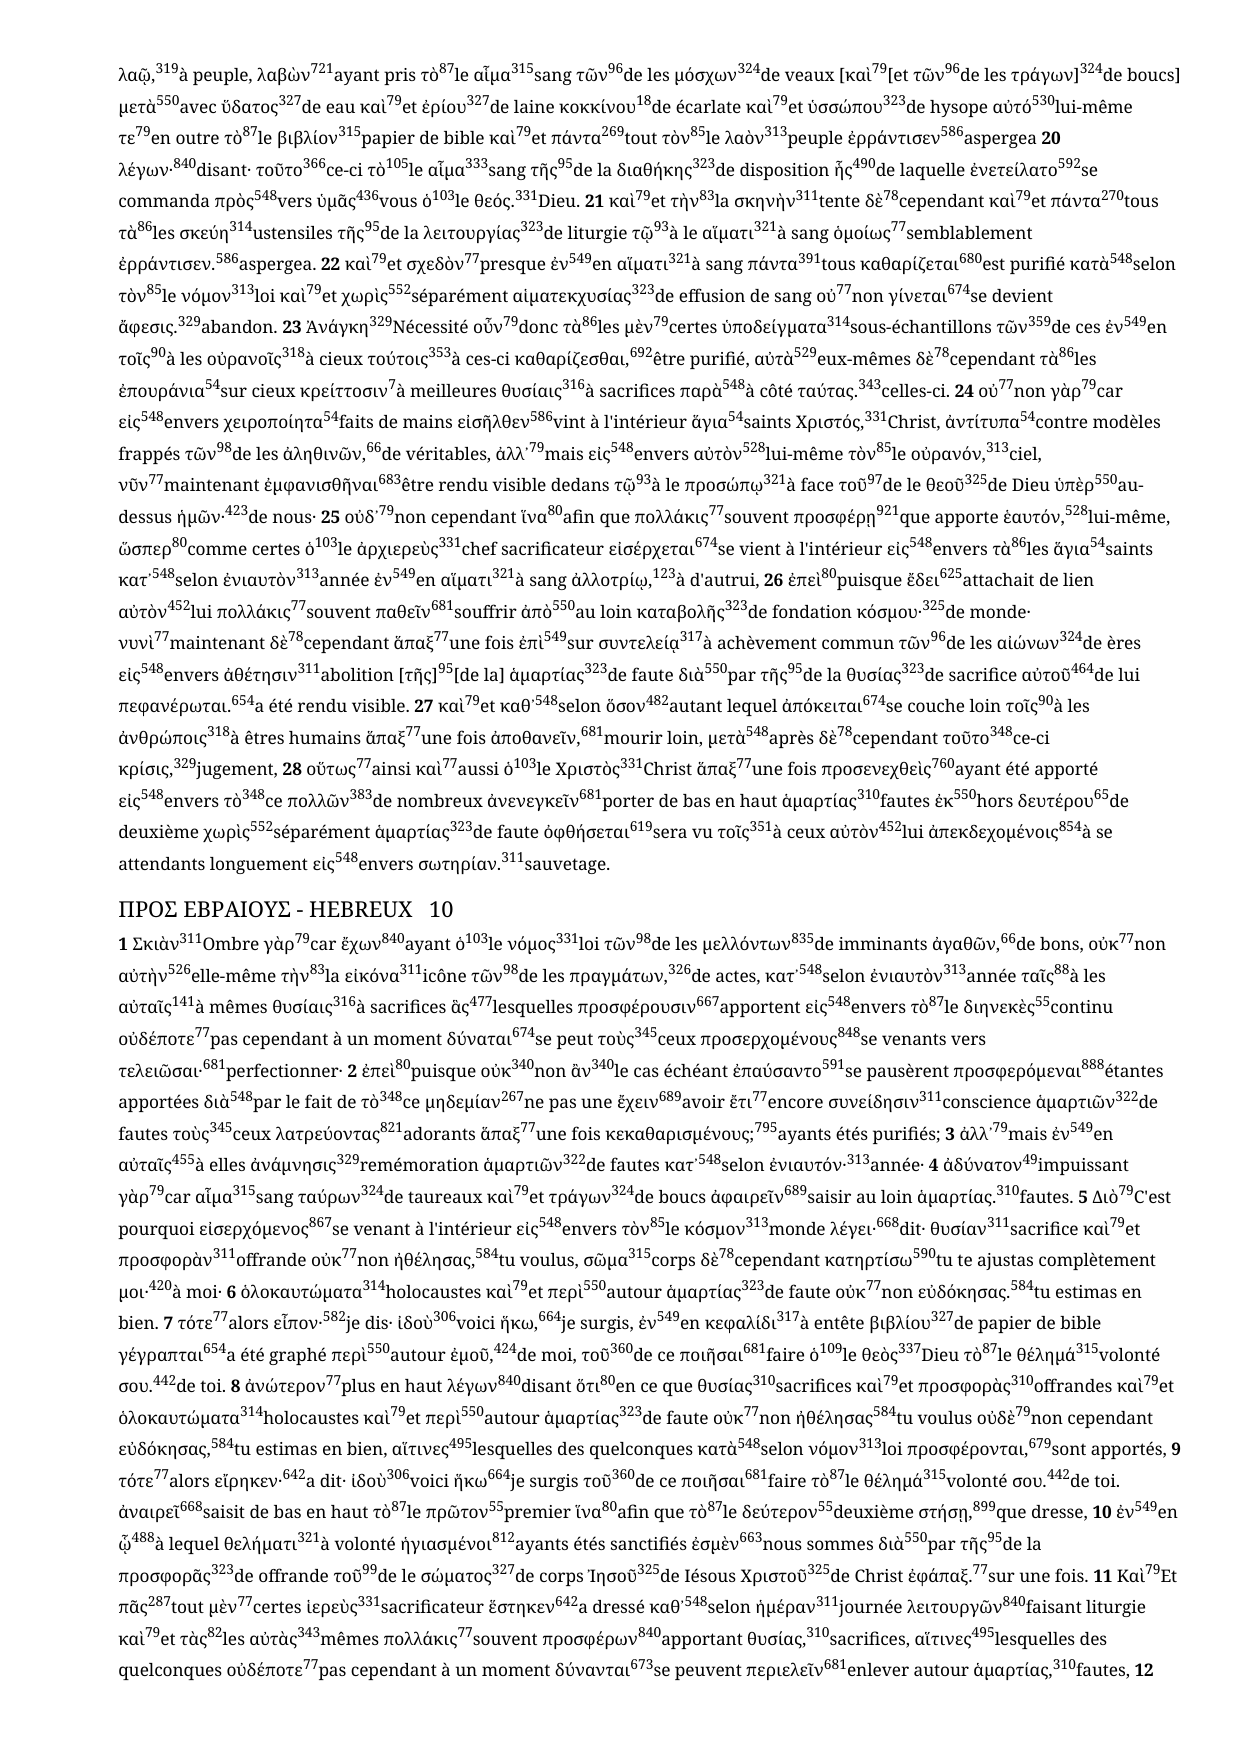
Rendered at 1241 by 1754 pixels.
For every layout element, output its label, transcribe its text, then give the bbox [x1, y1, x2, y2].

text 1 Σκιὰν311Ombre γὰρ79car ἔχων840ayant ὁ103le νόμος331loi τῶν98de les μελλόντων835de imminants ἀγαθῶν,66de bons, οὐκ77non αὐτὴν526elle-même τὴν83la εἰκόνα311icône τῶν98de les πραγμάτων,326de actes, κατ᾽548selon ἐνιαυτὸν313année ταῖς88à les αὐταῖς141à mêmes θυσίαις316à sacrifices ἃς477lesquelles προσφέρουσιν667apportent εἰς548envers τὸ87le διηνεκὲς55continu οὐδέποτε77pas cependant à un moment δύναται674se peut τοὺς345ceux προσερχομένους848se venants vers τελειῶσαι·681perfectionner· 2 ἐπεὶ80puisque οὐκ340non ἂν340le cas échéant ἐπαύσαντο591se pausèrent προσφερόμεναι888étantes apportées διὰ548par le fait de τὸ348ce μηδεμίαν267ne pas une ἔχειν689avoir ἔτι77encore συνείδησιν311conscience ἁμαρτιῶν322de fautes τοὺς345ceux λατρεύοντας821adorants ἅπαξ77une fois κεκαθαρισμένους;795ayants étés purifiés; 3 ἀλλ᾽79mais ἐν549en αὐταῖς455à elles ἀνάμνησις329remémoration ἁμαρτιῶν322de fautes κατ᾽548selon ἐνιαυτόν·313année· 4 ἀδύνατον49impuissant γὰρ79car αἷμα315sang ταύρων324de taureaux καὶ79et τράγων324de boucs ἀφαιρεῖν689saisir au loin ἁμαρτίας.310fautes. 5 Διὸ79C'est pourquoi εἰσερχόμενος867se venant à l'intérieur εἰς548envers τὸν85le κόσμον313monde λέγει·668dit· θυσίαν311sacrifice καὶ79et προσφορὰν311offrande οὐκ77non ἠθέλησας,584tu voulus, σῶμα315corps δὲ78cependant κατηρτίσω590tu te ajustas complètement μοι·420à moi· 6 ὁλοκαυτώματα314holocaustes καὶ79et περὶ550autour ἁμαρτίας323de faute οὐκ77non εὐδόκησας.584tu estimas en bien. 7 τότε77alors εἶπον·582je dis· ἰδοὺ306voici ἥκω,664je surgis, ἐν549en κεφαλίδι317à entête βιβλίου327de papier de bible γέγραπται654a été graphé περὶ550autour ἐμοῦ,424de moi, τοῦ360de ce ποιῆσαι681faire ὁ109le θεὸς337Dieu τὸ87le θέλημά315volonté σου.442de toi. 8 ἀνώτερον77plus en haut λέγων840disant ὅτι80en ce que θυσίας310sacrifices καὶ79et προσφορὰς310offrandes καὶ79et ὁλοκαυτώματα314holocaustes καὶ79et περὶ550autour ἁμαρτίας323de faute οὐκ77non ἠθέλησας584tu voulus οὐδὲ79non cependant εὐδόκησας,584tu estimas en bien, αἵτινες495lesquelles des quelconques κατὰ548selon νόμον313loi προσφέρονται,679sont apportés, 9 τότε77alors εἴρηκεν·642a dit· ἰδοὺ306voici ἥκω664je surgis τοῦ360de ce ποιῆσαι681faire τὸ87le θέλημά315volonté σου.442de toi. ἀναιρεῖ668saisit de bas en haut τὸ87le πρῶτον55premier ἵνα80afin que τὸ87le δεύτερον55deuxième στήσῃ,899que dresse, 10 ἐν549en ᾧ488à lequel θελήματι321à volonté ἡγιασμένοι812ayants étés sanctifiés ἐσμὲν663nous sommes διὰ550par τῆς95de la προσφορᾶς323de offrande τοῦ99de le σώματος327de corps Ἰησοῦ325de Iésous Χριστοῦ325de Christ ἐφάπαξ.77sur une fois. 11 Καὶ79Et πᾶς287tout μὲν77certes ἱερεὺς331sacrificateur ἕστηκεν642a dressé καθ᾽548selon ἡμέραν311journée λειτουργῶν840faisant liturgie καὶ79et τὰς82les αὐτὰς343mêmes πολλάκις77souvent προσφέρων840apportant θυσίας,310sacrifices, αἵτινες495lesquelles des quelconques οὐδέποτε77pas cependant à un moment δύνανται673se peuvent περιελεῖν681enlever autour ἁμαρτίας,310fautes, 12 οὗτος364celui-ci δὲ78cependant μίαν51une ὑπὲρ550au-dessus ἁμαρτιῶν322de fautes προσενέγκας721ayant apporté θυσίαν311sacrifice εἰς548envers τὸ87le διηνεκὲς55continu ἐκάθισεν586assit ἐν549en δεξιᾷ57à droite τοῦ97de le θεοῦ,325de Dieu, 13 τὸ87le λοιπὸν375restant ἐκδεχόμενος867se attendant ἕως80jusqu'à ce que τεθῶσιν910que soient posé οἱ102les ἐχθροὶ70ennemis αὐτοῦ464de lui ὑποπόδιον315sous-pied τῶν96de les ποδῶν324de pieds αὐτοῦ.464de lui. 14 μιᾷ183à une γὰρ79car προσφορᾷ317à offrande τετελείωκεν642a perfectionné εἰς548envers τὸ87le διηνεκὲς55continu τοὺς345ceux ἁγιαζομένους.874étants sanctifiés. 15 Μαρτυρεῖ668Témoigne δὲ78cependant ἡμῖν419à nous καὶ77aussi τὸ105le πνεῦμα333souffle τὸ105le ἅγιον·24saint· μετὰ548après γὰρ79car τὸ348ce εἰρηκέναι·686avoir dit· 16 αὕτη362celle-ci ἡ101la διαθήκη329disposition ἣν478laquelle διαθήσομαι608je me disposerai πρὸς548vers αὐτοὺς451eux μετὰ548après τὰς82les ἡμέρας310journées ἐκείνας,135celles-là, λέγει668dit κύριος·331Maître· διδοὺς840donnant νόμους312lois μου424de moi ἐπὶ548sur καρδίας310coeurs αὐτῶν463de eux καὶ77aussi ἐπὶ548sur τὴν83la διάνοιαν311capacité d’intelligence αὐτῶν463de eux ἐπιγράψω602j'épigrapherai αὐτούς,451eux, 17 καὶ79et τῶν94de les ἁμαρτιῶν322de fautes αὐτῶν463de eux καὶ79et τῶν94de les ἀνομιῶν322de illégalités αὐτῶν463de eux οὐ77non μὴ77ne pas μνησθήσομαι615je serai fait mémoire ἔτι.77encore. 18 ὅπου80là où δὲ78cependant ἄφεσις329abandon τούτων,355de celles-ci, οὐκέτι77non plus προσφορὰ329offrande περὶ550autour ἁμαρτίας.323de faute. 19 Ἔχοντες839Ayants οὖν,79donc, ἀδελφοί,336frères, παρρησίαν311oralité franche εἰς548envers τὴν83la εἴσοδον311entrée de chemin τῶν98de les ἁγίων66de saints ἐν549en τῷ93à le αἵματι321à sang Ἰησοῦ,325de Iésous, 20 ἣν478laquelle ἐνεκαίνισεν586innova ἡμῖν419à nous ὁδὸν311chemin πρόσφατον2nouvelle καὶ79et ζῶσαν820vivante διὰ550par τοῦ99de le καταπετάσματος,327de rideau étendu, τοῦτ᾽366ce-ci ἔστιν668est τῆς95de la σαρκὸς323de chair αὐτοῦ,464de lui, 21 καὶ79et ἱερέα313sacrificateur μέγαν4grand ἐπὶ548sur τὸν85le οἶκον313maison τοῦ97de le θεοῦ,325de Dieu, 22 προσερχώμεθα922que nous nous venions vers μετὰ550avec ἀληθινῆς14de véritable καρδίας323de coeur ἐν549en πληροφορίᾳ317à colportée plénitude πίστεως323de croyance ῥεραντισμένοι812ayants étés aspergés τὰς242les καρδίας310coeurs ἀπὸ550au loin συνειδήσεως323de conscience πονηρᾶς14de méchante καὶ79et λελουμένοι812ayants étés baignés τὸ247le σῶμα315corps ὕδατι321à eau καθαρῷ·12à pur· 23 κατέχωμεν916que nous tenions de haut en bas τὴν83la ὁμολογίαν311aveu τῆς255de la ἐλπίδος323de espérance ἀκλινῆ,51sans clinaison, πιστὸς47croyable γὰρ79car ὁ364celui ἐπαγγειλάμενος,740se ayant promis, 24 καὶ79et κατανοῶμεν916que nous intelligions complètement ἀλλήλους501les uns les autres εἰς548envers παροξυσμὸν313provocation aigu à côté ἀγάπης323de amour καὶ79et καλῶν17de beaux ἔργων,326de travaux, 25 μὴ79ne pas ἐγκαταλείποντες839délaissants en contrebas τὴν83la ἐπισυναγωγὴν311rassemblement ἑαυτῶν,510de nous-mêmes, καθὼς77de haut en bas comme ἔθος333coutume τισίν,377à des quelconques, ἀλλὰ79mais παρακαλοῦντες,839appelants à côté, καὶ77aussi τοσούτῳ354à tant μᾶλλον77davantage ὅσῳ488à autant lequel βλέπετε665vous regardez ἐγγίζουσαν820approchante τὴν83la ἡμέραν.311journée. 26 Ἑκουσίως77Volontairement γὰρ79car ἁμαρτανόντων833de fautants ἡμῶν423de nous μετὰ548après τὸ348ce λαβεῖν681prendre τὴν83la ἐπίγνωσιν311reconnaissance τῆς95de la ἀληθείας,323de vérité, οὐκέτι77non plus περὶ550autour ἁμαρτιῶν322de fautes ἀπολείπεται680est laissé au loin θυσία,329sacrifice, 27 φοβερὰ20effrayante δέ78cependant τις285une quelconque ἐκδοχὴ329attente κρίσεως323de jugement καὶ79et πυρὸς327de feu ζῆλος331zèle ἐσθίειν689manger μέλλοντος836de imminant τοὺς84les ὑπεναντίους.52sous opposés. 28 ἀθετήσας721ayant démis τις390un quelconque νόμον313loi Μωϋσέως325de Môusês χωρὶς552séparément οἰκτιρμῶν324de compassions ἐπὶ549sur δυσὶν184à deux ἢ79ou τρισὶν184à trois μάρτυσιν318à témoins ἀποθνῄσκει·668meurt loin· 29 πόσῳ402à combien grand? δοκεῖτε665vous estimez χείρονος63de pire ἀξιωθήσεται619sera jugé digne τιμωρίας323de punition ὁ364celui τὸν85le υἱὸν313fils τοῦ97de le θεοῦ325de Dieu καταπατήσας721ayant piétiné de haut en bas καὶ79et τὸ87le αἷμα315sang τῆς95de la διαθήκης323de disposition κοινὸν55commun ἡγησάμενος,740se ayant gouverné, ἐν549en ᾧ488à lequel ἡγιάσθη,600fut sanctifié, καὶ79et τὸ87le πνεῦμα315souffle τῆς95de la χάριτος323de grâce ἐνυβρίσας;721ayant brutalisé dedans; 30 οἴδαμεν637nous avons su γὰρ79car τὸν346celui εἰπόντα·707ayant dit· ἐμοὶ420à moi ἐκδίκησις,329vengeance, ἐγὼ431moi ἀνταποδώσω.602je redonnerai en échange. καὶ79et πάλιν·77de nouveau· κρινεῖ606jugera κύριος331Maître τὸν85le λαὸν313peuple αὐτοῦ.464de lui. 31 φοβερὸν49effrayant τὸ366ce ἐμπεσεῖν681tomber dans εἰς548envers χεῖρας310mains θεοῦ325de Dieu ζῶντος.834de vivant. 32 Ἀναμιμνῄσκεσθε577Soyez remémorés δὲ78cependant τὰς82les πρότερον55plus avant ἡμέρας,310journées, ἐν549en αἷς483à lesquelles φωτισθέντες759ayants étés illuminés πολλὴν267nombreuse ἄθλησιν311lutte d'athlète ὑπεμείνατε583vous résistâtes en restant sous παθημάτων,326de passions de souffrances, 33 τοῦτο348ce-ci μὲν79certes ὀνειδισμοῖς318à réprobations τε79en outre καὶ79et θλίψεσιν316à oppressions θεατριζόμενοι,890étants théâtralisés, τοῦτο348ce-ci δὲ78cependant κοινωνοὶ330communiants τῶν357de ceux οὕτως77ainsi ἀναστρεφομένων884de étants tournés de bas en haut γενηθέντες.759ayants étés devenus. 34 καὶ79et γὰρ79car τοῖς90à les δεσμίοις318à liés συνεπαθήσατε583vous compatîtes καὶ79et τὴν83la ἁρπαγὴν311rapine τῶν359de ces ὑπαρχόντων835de subsistants ὑμῶν441de vous μετὰ550avec χαρᾶς323de joie προσεδέξασθε589vous vous acceptâtes auprès γινώσκοντες839connaissants ἔχειν689avoir ἑαυτοὺς515vous-mêmes κρείσσονα2meilleure ὕπαρξιν311subsistance καὶ79et μένουσαν.820restante. 35 Μὴ77Ne pas ἀποβάλητε896que vous jetiez au loin οὖν79donc τὴν83la παρρησίαν311oralité franche ὑμῶν,441de vous, ἥτις496laquelle une quelconque ἔχει668a μεγάλην2grande μισθαποδοσίαν.311rémunération. 36 ὑπομονῆς323de résistance γὰρ79car ἔχετε665vous avez χρείαν311besoin ἵνα80afin que τὸ87le θέλημα315volonté τοῦ97de le θεοῦ325de Dieu ποιήσαντες720ayants faits κομίσησθε902que vous vous preniez soigneusement τὴν83la ἐπαγγελίαν.311promesse. 37 ἔτι77encore γὰρ79car μικρὸν53petit ὅσον295autant lequel ὅσον,295autant lequel, ὁ364celui ἐρχόμενος867se venant ἥξει606surgira καὶ79et οὐ77non χρονίσει·606temporisera· 38 ὁ103le δὲ78cependant δίκαιός71juste μου424de moi ἐκ550hors πίστεως323de croyance ζήσεται,612se vivra, καὶ79et ἐὰν80si le cas échéant ὑποστείληται,905que se soustraie, οὐκ77non εὐδοκεῖ668estime en bien ἡ101la ψυχή329âme μου424de moi ἐν549en αὐτῷ.458à lui. 39 ἡμεῖς430nous δὲ78cependant οὐκ77non ἐσμὲν663nous sommes ὑποστολῆς323de soustraction εἰς548envers ἀπώλειαν311déperdition ἀλλὰ79mais πίστεως323de croyance εἰς548envers περιποίησιν311conservation ψυχῆς.323de âme. [118, 928, 1181, 1682]
text 1 Εἶχεν625Avait μὲν77certes οὖν79donc [καὶ]79[et] ἡ101la πρώτη69première δικαιώματα314actes de justifications λατρείας323de adoration τό87le τε79en outre ἅγιον55saint κοσμικόν.6du monde. 2 σκηνὴ329tente γὰρ79car κατεσκευάσθη600fut préparé de haut en bas ἡ101la πρώτη20première ἐν549en ᾗ484à laquelle ἥ101la τε79en outre λυχνία329chandelier καὶ79et ἡ101la τράπεζα329table καὶ79et ἡ101la πρόθεσις329proposition τῶν96de les ἄρτων,324de pains, ἥτις496laquelle une quelconque λέγεται680est dit Ἅγια·45Sainte· 3 μετὰ548après δὲ78cependant τὸ87le δεύτερον204deuxième καταπέτασμα315rideau étendu σκηνὴ329tente ἡ362celle λεγομένη889étante dite Ἅγια69Sainte Ἁγίων,66de Saints, 4 χρυσοῦν6d'or ἔχουσα838ayante θυμιατήριον315instrument à sacrifice de l'encens καὶ79et τὴν83la κιβωτὸν311arche τῆς95de la διαθήκης323de disposition περικεκαλυμμένην794ayante étée couverte autour πάντοθεν77en toutes parts χρυσίῳ,321à objet d'or, ἐν549en ᾗ484à laquelle στάμνος329stamnos χρυσῆ20d'or ἔχουσα838ayante τὸ87le μάννα315manne καὶ79et ἡ101la ῥάβδος329bâton Ἀαρὼν325de Aaron ἡ362celle βλαστήσασα719ayante germée καὶ79et αἱ100les πλάκες328plaques τῆς95de la διαθήκης,323de disposition, 5 ὑπεράνω552au-dessus du haut δὲ78cependant αὐτῆς462de elle Χερουβὶν332Chérubins δόξης323de gloire κατασκιάζοντα841ombrageants de haut en bas τὸ87le ἱλαστήριον·315propitiatoire· περὶ550autour ὧν493de lesquels οὐκ77non ἔστιν668est νῦν77maintenant λέγειν689dire κατὰ548selon μέρος.315part. 6 Τούτων359de Ces-ci δὲ78cependant οὕτως77ainsi κατεσκευασμένων808de ayants étés préparés de haut en bas εἰς548envers μὲν79certes τὴν83la πρώτην201première σκηνὴν311tente διὰ550par παντὸς386de tout εἰσίασιν667entrent οἱ102les ἱερεῖς330sacrificateurs τὰς82les λατρείας310adorations ἐπιτελοῦντες,839achevants au-dessus, 7 εἰς548envers δὲ78cependant τὴν83la δευτέραν51deuxième ἅπαξ77une fois τοῦ97de le ἐνιαυτοῦ325de année μόνος132seul ὁ103le ἀρχιερεύς,331chef sacrificateur, οὐ77non χωρὶς552séparément αἵματος327de sang ὃ482lequel προσφέρει668apporte ὑπὲρ550au-dessus ἑαυτοῦ537de lui-même καὶ79et τῶν98de les τοῦ97de le λαοῦ325de peuple ἀγνοημάτων,326de actes de méconnaissances, 8 τοῦτο348ce-ci δηλοῦντος836de mettant en évidence τοῦ99de le πνεύματος327de souffle τοῦ99de le ἁγίου,18de saint, μήπω77ne pas encore πεφανερῶσθαι688avoir été rendu visible τὴν83la τῶν98de les ἁγίων66de saints ὁδὸν311chemin ἔτι77encore τῆς95de la πρώτης209de première σκηνῆς323de tente ἐχούσης832de ayante στάσιν,311dressement, 9 ἥτις496laquelle une quelconque παραβολὴ329parabole εἰς548envers τὸν85le καιρὸν313moment τὸν346celui ἐνεστηκότα,770ayant dressé dedans, καθ᾽548selon ἣν478laquelle δῶρά332dons τε79en outre καὶ79et θυσίαι328sacrifices προσφέρονται679sont apportés μὴ77ne pas δυνάμεναι864se pouvantes κατὰ548selon συνείδησιν311conscience τελειῶσαι681perfectionner τὸν346celui λατρεύοντα,822adorant, 10 μόνον77seulement ἐπὶ549sur βρώμασιν320à aliments καὶ79et πόμασιν320à breuvages καὶ79et διαφόροις9à différents βαπτισμοῖς,318à baptisations, δικαιώματα332actes de justifications σαρκὸς323de chair μέχρι80jusqu'à καιροῦ325de moment διορθώσεως323de rectification ἐπικείμενα.868se couchants sur. 11 Χριστὸς331Christ δὲ78cependant παραγενόμενος740se ayant devenu à côté ἀρχιερεὺς331chef sacrificateur τῶν98de les γενομένων735de se ayants devenus ἀγαθῶν66de bons διὰ550par τῆς95de la μείζονος14de plus grande καὶ79et τελειοτέρας14de plus parfaite σκηνῆς323de tente οὐ77non χειροποιήτου,63de faite de main, τοῦτ᾽366ce-ci ἔστιν668est οὐ77non ταύτης148de celle-ci τῆς95de la κτίσεως,323de création, 12 οὐδὲ79non cependant δι᾽550par αἵματος327de sang τράγων324de boucs καὶ79et μόσχων324de veaux διὰ550par δὲ78cependant τοῦ259de le ἰδίου128de en propre αἵματος327de sang εἰσῆλθεν586vint à l'intérieur ἐφάπαξ77sur une fois εἰς548envers τὰ86les ἅγια54saints αἰωνίαν2éternelle λύτρωσιν311rançonnement εὑράμενος.740se ayant trouvé. 13 εἰ80si γὰρ79car τὸ105le αἷμα333sang τράγων324de boucs καὶ79et ταύρων324de taureaux καὶ79et σποδὸς329cendre δαμάλεως323de génisse ῥαντίζουσα838aspergeante τοὺς345ceux κεκοινωμένους795ayants étés rendus communs ἁγιάζει668sanctifie πρὸς548vers τὴν83la τῆς95de la σαρκὸς323de chair καθαρότητα,311pureté, 14 πόσῳ402à combien grand? μᾶλλον77davantage τὸ105le αἷμα333sang τοῦ97de le Χριστοῦ,325de Christ, ὃς498lequel διὰ550par πνεύματος327de souffle αἰωνίου18de éternel ἑαυτὸν528lui-même προσήνεγκεν586apporta ἄμωμον53sans reproche τῷ91à le θεῷ,319à Dieu, καθαριεῖ606purifiera τὴν83la συνείδησιν311conscience ὑμῶν441de vous ἀπὸ550au loin νεκρῶν17de morts ἔργων326de travaux εἰς548envers τὸ348ce λατρεύειν689adorer θεῷ319à Dieu ζῶντι.828à vivant. 15 Καὶ79Et διὰ548par le fait de τοῦτο348ce-ci διαθήκης323de disposition καινῆς14de nouvelle μεσίτης331médiateur ἐστίν,668est, ὅπως80de telle manière que θανάτου325de trépas γενομένου734de se ayant devenu εἰς548envers ἀπολύτρωσιν311rançon intégrale τῶν94de les ἐπὶ549sur τῇ89à la πρώτῃ206à première διαθήκῃ317à disposition παραβάσεων322de transgressions τὴν83la ἐπαγγελίαν311promesse λάβωσιν898que prennent οἱ363ceux κεκλημένοι812ayants étés appelés τῆς95de la αἰωνίου14de éternelle κληρονομίας.323de héritage. 16 Ὅπου80Là où γὰρ79car διαθήκη,329disposition, θάνατον313trépas ἀνάγκη329nécessité φέρεσθαι692être porté τοῦ358de celui διαθεμένου·734de se ayant disposé· 17 διαθήκη329disposition γὰρ79car ἐπὶ549sur νεκροῖς58à morts βεβαία,45ferme, ἐπεὶ80puisque μήποτε77de peur que ἰσχύει668a la ténacité ὅτε80lorsque ζῇ668vit ὁ364celui διαθέμενος.740se ayant disposé. 18 ὅθεν80d'où οὐδὲ77non cependant ἡ101la πρώτη69première χωρὶς552séparément αἵματος327de sang ἐγκεκαίνισται·654a été innové· 19 λαληθείσης752de ayante étée bavardée γὰρ79car πάσης279de toute ἐντολῆς323de commandement κατὰ548selon τὸν85le νόμον313loi ὑπὸ550sous Μωϋσέως325de Môusês παντὶ275à tout τῷ91à le λαῷ,319à peuple, λαβὼν721ayant pris τὸ87le αἷμα315sang τῶν96de les μόσχων324de veaux [καὶ79[et τῶν96de les τράγων]324de boucs] μετὰ550avec ὕδατος327de eau καὶ79et ἐρίου327de laine κοκκίνου18de écarlate καὶ79et ὑσσώπου323de hysope αὐτό530lui-même τε79en outre τὸ87le βιβλίον315papier de bible καὶ79et πάντα269tout τὸν85le λαὸν313peuple ἐρράντισεν586aspergea 20 λέγων·840disant· τοῦτο366ce-ci τὸ105le αἷμα333sang τῆς95de la διαθήκης323de disposition ἧς490de laquelle ἐνετείλατο592se commanda πρὸς548vers ὑμᾶς436vous ὁ103le θεός.331Dieu. 21 καὶ79et τὴν83la σκηνὴν311tente δὲ78cependant καὶ79et πάντα270tous τὰ86les σκεύη314ustensiles τῆς95de la λειτουργίας323de liturgie τῷ93à le αἵματι321à sang ὁμοίως77semblablement ἐρράντισεν.586aspergea. 22 καὶ79et σχεδὸν77presque ἐν549en αἵματι321à sang πάντα391tous καθαρίζεται680est purifié κατὰ548selon τὸν85le νόμον313loi καὶ79et χωρὶς552séparément αἱματεκχυσίας323de effusion de sang οὐ77non γίνεται674se devient ἄφεσις.329abandon. 23 Ἀνάγκη329Nécessité οὖν79donc τὰ86les μὲν79certes ὑποδείγματα314sous-échantillons τῶν359de ces ἐν549en τοῖς90à les οὐρανοῖς318à cieux τούτοις353à ces-ci καθαρίζεσθαι,692être purifié, αὐτὰ529eux-mêmes δὲ78cependant τὰ86les ἐπουράνια54sur cieux κρείττοσιν7à meilleures θυσίαις316à sacrifices παρὰ548à côté ταύτας.343celles-ci. 24 οὐ77non γὰρ79car εἰς548envers χειροποίητα54faits de mains εἰσῆλθεν586vint à l'intérieur ἅγια54saints Χριστός,331Christ, ἀντίτυπα54contre modèles frappés τῶν98de les ἀληθινῶν,66de véritables, ἀλλ᾽79mais εἰς548envers αὐτὸν528lui-même τὸν85le οὐρανόν,313ciel, νῦν77maintenant ἐμφανισθῆναι683être rendu visible dedans τῷ93à le προσώπῳ321à face τοῦ97de le θεοῦ325de Dieu ὑπὲρ550au-dessus ἡμῶν·423de nous· 25 οὐδ᾽79non cependant ἵνα80afin que πολλάκις77souvent προσφέρῃ921que apporte ἑαυτόν,528lui-même, ὥσπερ80comme certes ὁ103le ἀρχιερεὺς331chef sacrificateur εἰσέρχεται674se vient à l'intérieur εἰς548envers τὰ86les ἅγια54saints κατ᾽548selon ἐνιαυτὸν313année ἐν549en αἵματι321à sang ἀλλοτρίῳ,123à d'autrui, 26 ἐπεὶ80puisque ἔδει625attachait de lien αὐτὸν452lui πολλάκις77souvent παθεῖν681souffrir ἀπὸ550au loin καταβολῆς323de fondation κόσμου·325de monde· νυνὶ77maintenant δὲ78cependant ἅπαξ77une fois ἐπὶ549sur συντελείᾳ317à achèvement commun τῶν96de les αἰώνων324de ères εἰς548envers ἀθέτησιν311abolition [τῆς]95[de la] ἁμαρτίας323de faute διὰ550par τῆς95de la θυσίας323de sacrifice αὐτοῦ464de lui πεφανέρωται.654a été rendu visible. 27 καὶ79et καθ᾽548selon ὅσον482autant lequel ἀπόκειται674se couche loin τοῖς90à les ἀνθρώποις318à êtres humains ἅπαξ77une fois ἀποθανεῖν,681mourir loin, μετὰ548après δὲ78cependant τοῦτο348ce-ci κρίσις,329jugement, 28 οὕτως77ainsi καὶ77aussi ὁ103le Χριστὸς331Christ ἅπαξ77une fois προσενεχθεὶς760ayant été apporté εἰς548envers τὸ348ce πολλῶν383de nombreux ἀνενεγκεῖν681porter de bas en haut ἁμαρτίας310fautes ἐκ550hors δευτέρου65de deuxième χωρὶς552séparément ἁμαρτίας323de faute ὀφθήσεται619sera vu τοῖς351à ceux αὐτὸν452lui ἀπεκδεχομένοις854à se attendants longuement εἰς548envers σωτηρίαν.311sauvetage. [118, 59, 1181, 876]
text ΠΡΟΣ ΕΒΡΑΙΟΥΣ - HEBREUX 10 [118, 894, 1181, 924]
